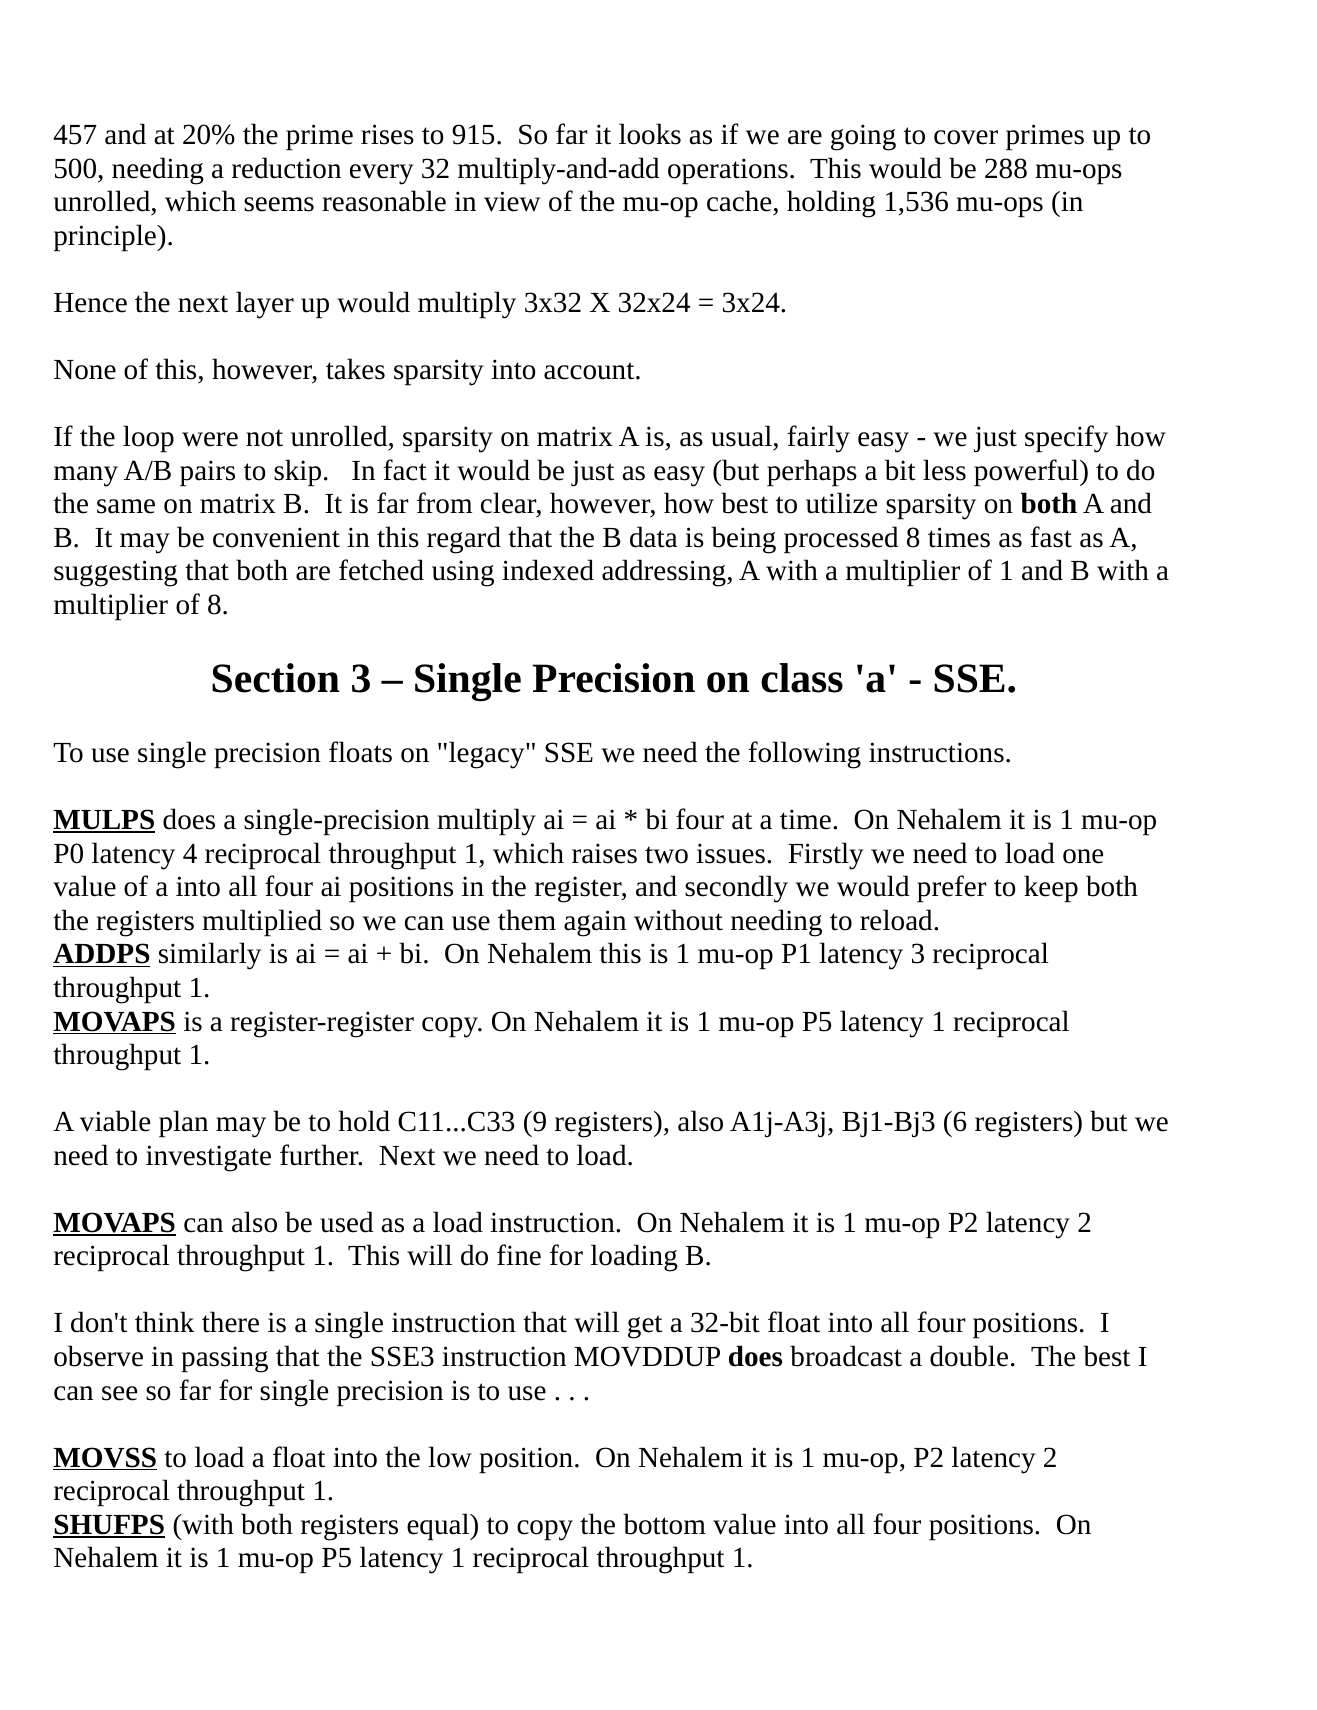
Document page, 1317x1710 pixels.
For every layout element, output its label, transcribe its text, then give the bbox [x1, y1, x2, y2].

text MULPS does a single-precision multiply ai = ai * bi four at a time. On Nehalem it is 1 mu-op P0 latency 4 reciprocal throughput 1, which raises two issues. Firstly we need to load one value of a into all four ai positions in the register, and secondly we would prefer to keep both the registers multiplied so we can use them again without needing to reload. [53, 802, 1174, 937]
text None of this, however, takes sparsity into account. [53, 352, 1174, 386]
text To use single precision floats on "legacy" SSE we need the following instructions. [53, 735, 1174, 769]
text I don't think there is a single instruction that will get a 32-bit float into all four positions. I observe in passing that the SSE3 instruction MOVDDUP does broadcast a double. The best I can see so far for single precision is to use . . . [53, 1306, 1174, 1406]
text 457 and at 20% the prime rises to 915. So far it looks as if we are going to cover primes up to 500, needing a reduction every 32 multiply-and-add operations. This would be 288 mu-ops unrolled, which seems reasonable in view of the mu-op cache, holding 1,536 mu-ops (in principle). [53, 117, 1174, 251]
text MOVAPS is a register-register copy. On Nehalem it is 1 mu-op P5 latency 1 reciprocal throughput 1. [53, 1004, 1174, 1071]
text Section 3 – Single Precision on class 'a' - SSE. [53, 654, 1174, 702]
text MOVSS to load a float into the low position. On Nehalem it is 1 mu-op, P2 latency 2 reciprocal throughput 1. [53, 1440, 1174, 1507]
text A viable plan may be to hold C11...C33 (9 registers), also A1j-A3j, Bj1-Bj3 (6 registers) but we need to investigate further. Next we need to load. [53, 1104, 1174, 1171]
text ADDPS similarly is ai = ai + bi. On Nehalem this is 1 mu-op P1 latency 3 reciprocal throughput 1. [53, 937, 1174, 1004]
text Hence the next layer up would multiply 3x32 X 32x24 = 3x24. [53, 285, 1174, 318]
text If the loop were not unrolled, sparsity on matrix A is, as usual, fairly easy - we just specify how many A/B pairs to skip. In fact it would be just as easy (but perhaps a bit less powerful) to do the same on matrix B. It is far from clear, however, how best to utilize sparsity on both A and B. It may be convenient in this regard that the B data is being processed 8 times as fast as A, suggesting that both are fetched using indexed addressing, A with a multiplier of 1 and B with a multiplier of 8. [53, 419, 1174, 620]
text SHUFPS (with both registers equal) to copy the bottom value into all four positions. On Nehalem it is 1 mu-op P5 latency 1 reciprocal throughput 1. [53, 1507, 1174, 1574]
text MOVAPS can also be used as a load instruction. On Nehalem it is 1 mu-op P2 latency 2 reciprocal throughput 1. This will do fine for loading B. [53, 1205, 1174, 1272]
